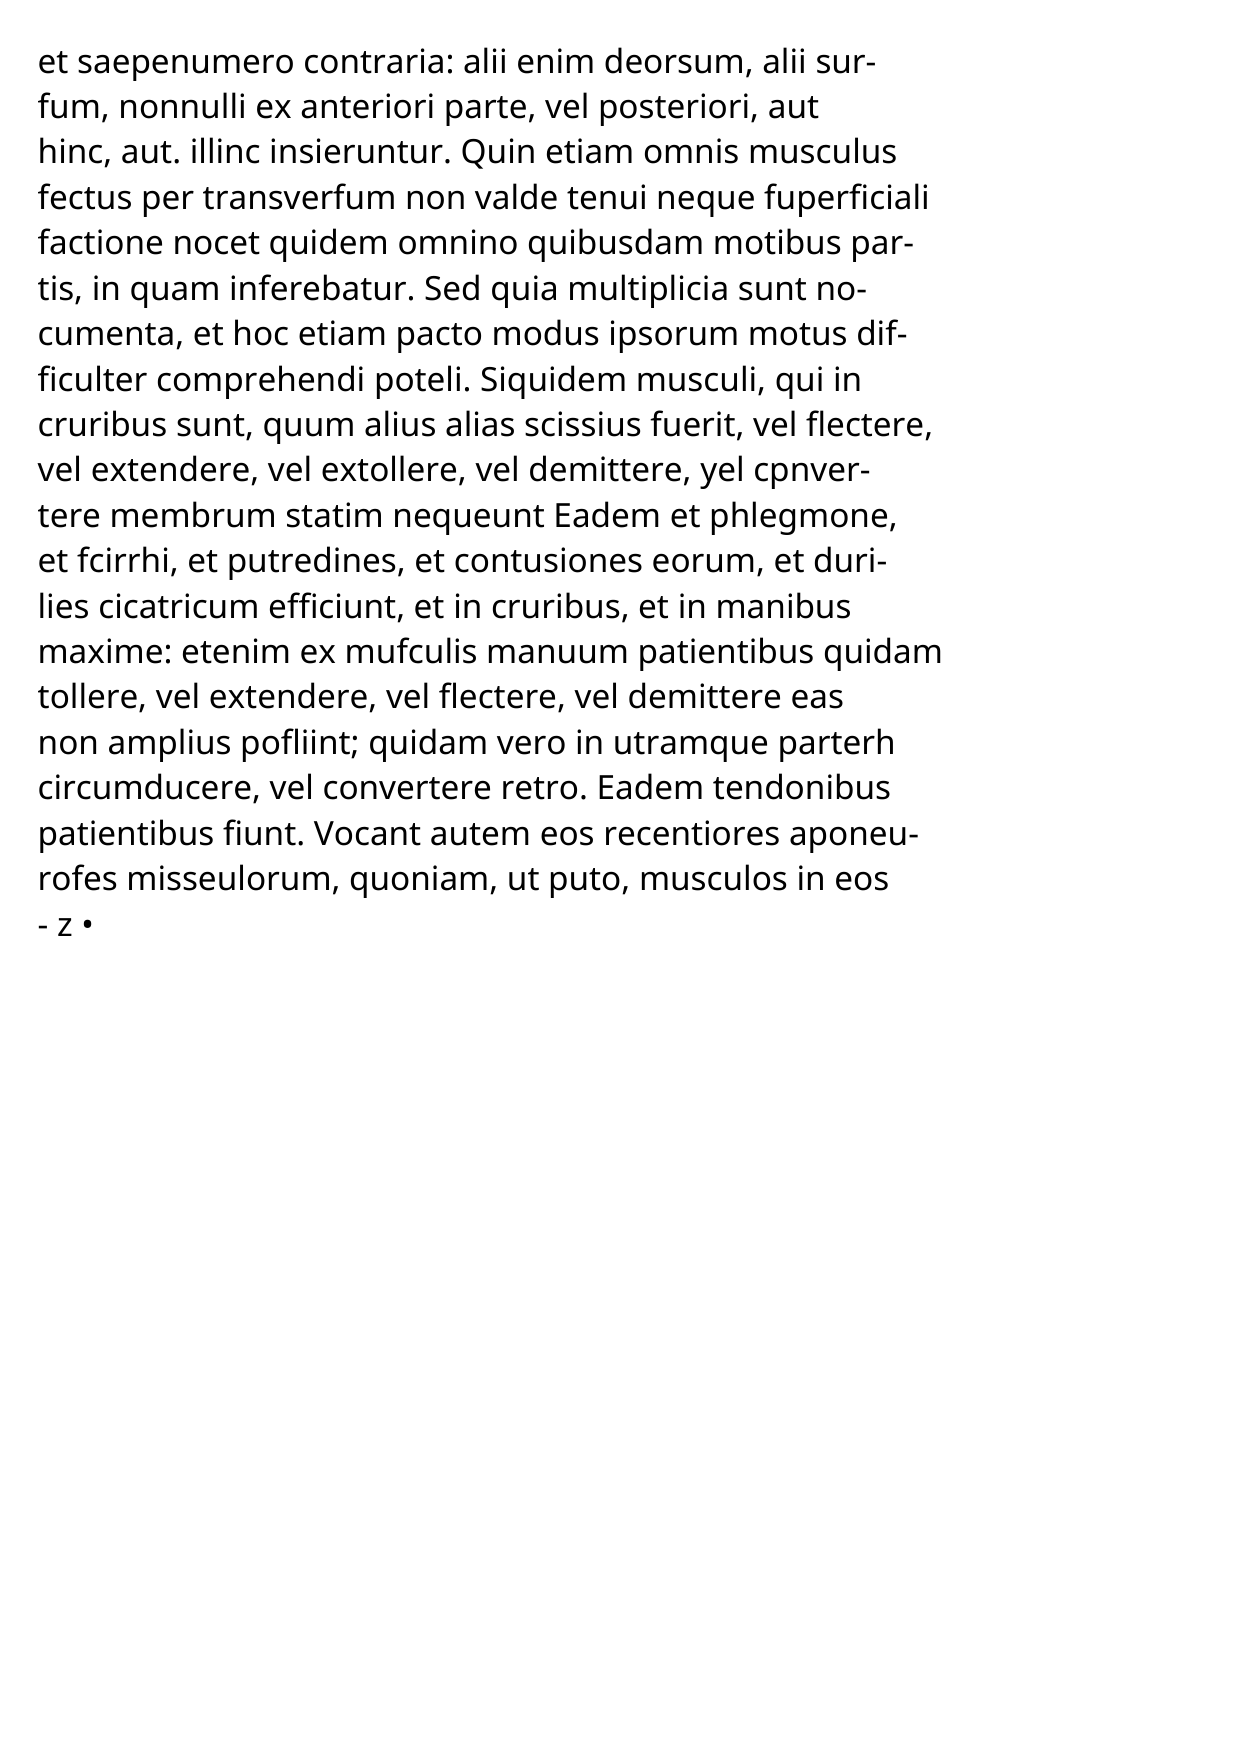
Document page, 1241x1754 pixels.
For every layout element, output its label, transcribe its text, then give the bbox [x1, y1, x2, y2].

text et saepenumero contraria: alii enim deorsum, alii sur- fum, nonnulli ex anteriori parte, vel posteriori, aut hinc, aut. illinc insieruntur. Quin etiam omnis musculus fectus per transverfum non valde tenui neque fuperficiali factione nocet quidem omnino quibusdam motibus par- tis, in quam inferebatur. Sed quia multiplicia sunt no- cumenta, et hoc etiam pacto modus ipsorum motus dif- ficulter comprehendi poteli. Siquidem musculi, qui in cruribus sunt, quum alius alias scissius fuerit, vel flectere, vel extendere, vel extollere, vel demittere, yel cpnver- tere membrum statim nequeunt Eadem et phlegmone, et fcirrhi, et putredines, et contusiones eorum, et duri- lies cicatricum efficiunt, et in cruribus, et in manibus maxime: etenim ex mufculis manuum patientibus quidam tollere, vel extendere, vel flectere, vel demittere eas non amplius pofliint; quidam vero in utramque parterh circumducere, vel convertere retro. Eadem tendonibus patientibus fiunt. Vocant autem eos recentiores aponeu- rofes misseulorum, quoniam, ut puto, musculos in eos [37, 37, 1203, 900]
text - z • [37, 900, 1203, 946]
